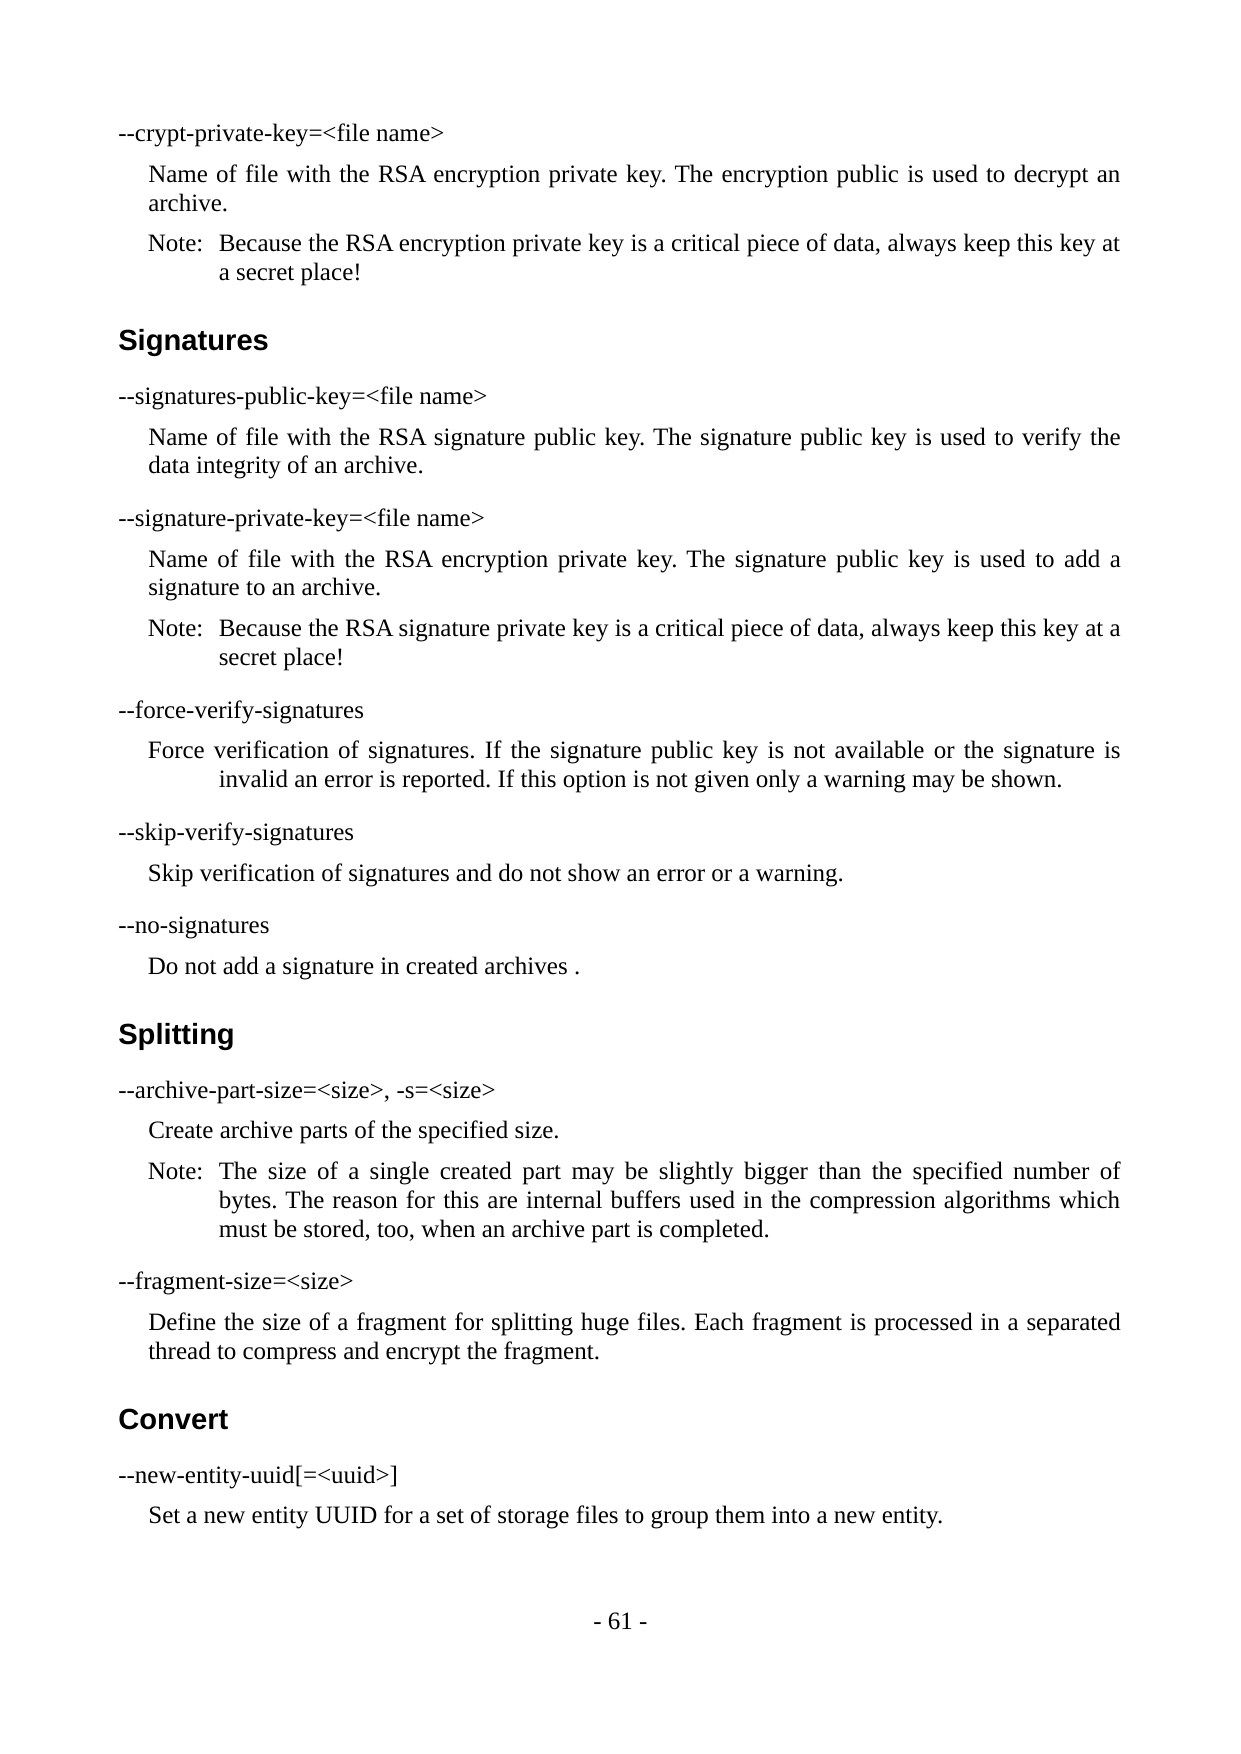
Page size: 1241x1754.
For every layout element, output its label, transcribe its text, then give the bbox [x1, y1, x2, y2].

subtitle Signatures [118, 323, 1122, 356]
text Skip verification of signatures and do not show an error or a warning. [148, 858, 1122, 886]
text Name of file with the RSA encryption private key. The encryption public is used to decrypt an archive. [148, 159, 1122, 216]
title --signatures-public-key=<file name> [118, 381, 1122, 409]
text Define the size of a fragment for splitting huge files. Each fragment is processed in a separated thread to compress and encrypt the fragment. [148, 1307, 1122, 1365]
text Do not add a signature in created archives . [148, 951, 1122, 980]
text Create archive parts of the specified size. [148, 1116, 1122, 1144]
text Name of file with the RSA signature public key. The signature public key is used to verify the data integrity of an archive. [148, 422, 1122, 479]
text Note: The size of a single created part may be slightly bigger than the specified number of bytes. The reason for this are internal buffers used in the compression algorithms which must be stored, too, when an archive part is completed. [148, 1156, 1122, 1242]
title --signature-private-key=<file name> [118, 503, 1122, 532]
title --archive-part-size=<size>, -s=<size> [118, 1075, 1122, 1103]
title --no-signatures [118, 910, 1122, 939]
text Note: Because the RSA signature private key is a critical piece of data, always keep this key at a secret place! [148, 613, 1122, 671]
title --force-verify-signatures [118, 695, 1122, 723]
title --skip-verify-signatures [118, 817, 1122, 846]
text Force verification of signatures. If the signature public key is not available or the signature is invalid an error is reported. If this option is not given only a warning may be shown. [148, 735, 1122, 793]
subtitle Convert [118, 1402, 1122, 1435]
title --new-entity-uuid[=<uuid>] [118, 1460, 1122, 1488]
title --fragment-size=<size> [118, 1266, 1122, 1295]
title --crypt-private-key=<file name> [118, 118, 1122, 147]
text Name of file with the RSA encryption private key. The signature public key is used to add a signature to an archive. [148, 544, 1122, 601]
text Set a new entity UUID for a set of storage files to group them into a new entity. [148, 1500, 1122, 1529]
text Note: Because the RSA encryption private key is a critical piece of data, always keep this key at a secret place! [148, 228, 1122, 286]
subtitle Splitting [118, 1017, 1122, 1050]
